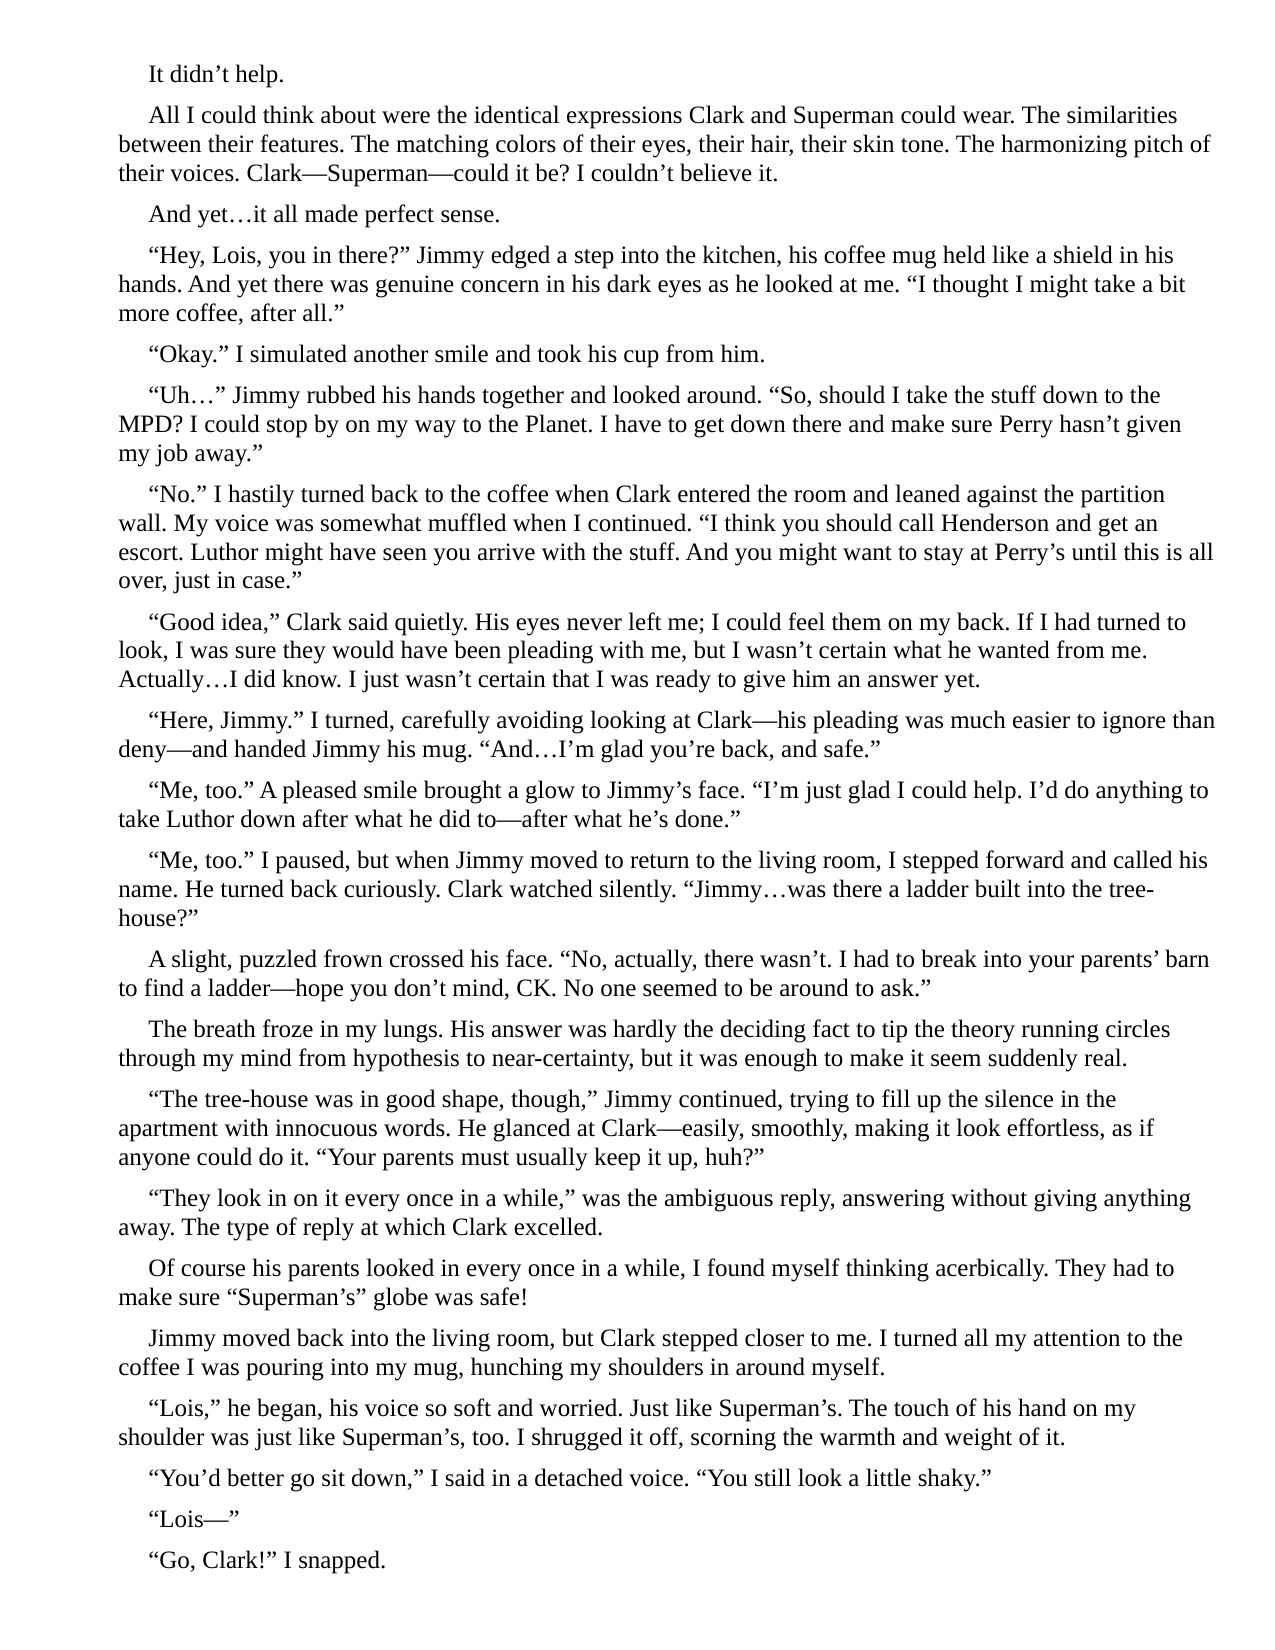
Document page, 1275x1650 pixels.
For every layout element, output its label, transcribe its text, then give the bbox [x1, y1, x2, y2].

text “The tree-house was in good shape, though,” Jimmy continued, trying to fill up the silence in the apartment with innocuous words. He glanced at Clark—easily, smoothly, making it look effortless, as if anyone could do it. “Your parents must usually keep it up, huh?” [118, 1084, 1216, 1170]
text “Me, too.” A pleased smile brought a glow to Jimmy’s face. “I’m just glad I could help. I’d do anything to take Luthor down after what he did to—after what he’s done.” [118, 775, 1216, 833]
text And yet…it all made perfect sense. [118, 199, 1216, 228]
text “Okay.” I simulated another smile and took his cup from him. [118, 339, 1216, 368]
text “Lois,” he began, his voice so soft and worried. Just like Superman’s. The touch of his hand on my shoulder was just like Superman’s, too. I shrugged it off, scorning the warmth and weight of it. [118, 1393, 1216, 1450]
text “Lois—” [118, 1504, 1216, 1533]
text All I could think about were the identical expressions Clark and Superman could wear. The similarities between their features. The matching colors of their eyes, their hair, their skin tone. The harmonizing pitch of their voices. Clark—Superman—could it be? I couldn’t believe it. [118, 100, 1216, 187]
text “Hey, Lois, you in there?” Jimmy edged a step into the kitchen, his coffee mug held like a shield in his hands. And yet there was genuine concern in his dark eyes as he looked at me. “I thought I might take a bit more coffee, after all.” [118, 240, 1216, 327]
text The breath froze in my lungs. His answer was hardly the deciding fact to tip the theory running circles through my mind from hypothesis to near-certainty, but it was enough to make it seem suddenly real. [118, 1014, 1216, 1072]
text “No.” I hastily turned back to the coffee when Clark entered the room and leaned against the partition wall. My voice was somewhat muffled when I continued. “I think you should call Henderson and get an escort. Luthor might have seen you arrive with the stuff. And you might want to stay at Perry’s until this is all over, just in case.” [118, 479, 1216, 594]
text “Here, Jimmy.” I turned, carefully avoiding looking at Clark—his pleading was much easier to ignore than deny—and handed Jimmy his mug. “And…I’m glad you’re back, and safe.” [118, 705, 1216, 763]
text Jimmy moved back into the living room, but Clark stepped closer to me. I turned all my attention to the coffee I was pouring into my mug, hunching my shoulders in around myself. [118, 1323, 1216, 1380]
text “They look in on it every once in a while,” was the ambiguous reply, answering without giving anything away. The type of reply at which Clark excelled. [118, 1183, 1216, 1240]
text “Good idea,” Clark said quietly. His eyes never left me; I could feel them on my back. If I had turned to look, I was sure they would have been pleading with me, but I wasn’t certain what he wanted from me. Actually…I did know. I just wasn’t certain that I was ready to give him an answer yet. [118, 607, 1216, 693]
text “Go, Clark!” I snapped. [118, 1545, 1216, 1574]
text “You’d better go sit down,” I said in a detached voice. “You still look a little shaky.” [118, 1463, 1216, 1492]
text A slight, puzzled frown crossed his face. “No, actually, there wasn’t. I had to break into your parents’ barn to find a ladder—hope you don’t mind, CK. No one seemed to be around to ask.” [118, 944, 1216, 1002]
text Of course his parents looked in every once in a while, I found myself thinking acerbically. They had to make sure “Superman’s” globe was safe! [118, 1253, 1216, 1310]
text It didn’t help. [118, 59, 1216, 88]
text “Uh…” Jimmy rubbed his hands together and looked around. “So, should I take the stuff down to the MPD? I could stop by on my way to the Planet. I have to get down there and make sure Perry hasn’t given my job away.” [118, 380, 1216, 467]
text “Me, too.” I paused, but when Jimmy moved to return to the living room, I stepped forward and called his name. He turned back curiously. Clark watched silently. “Jimmy…was there a ladder built into the tree-house?” [118, 845, 1216, 932]
